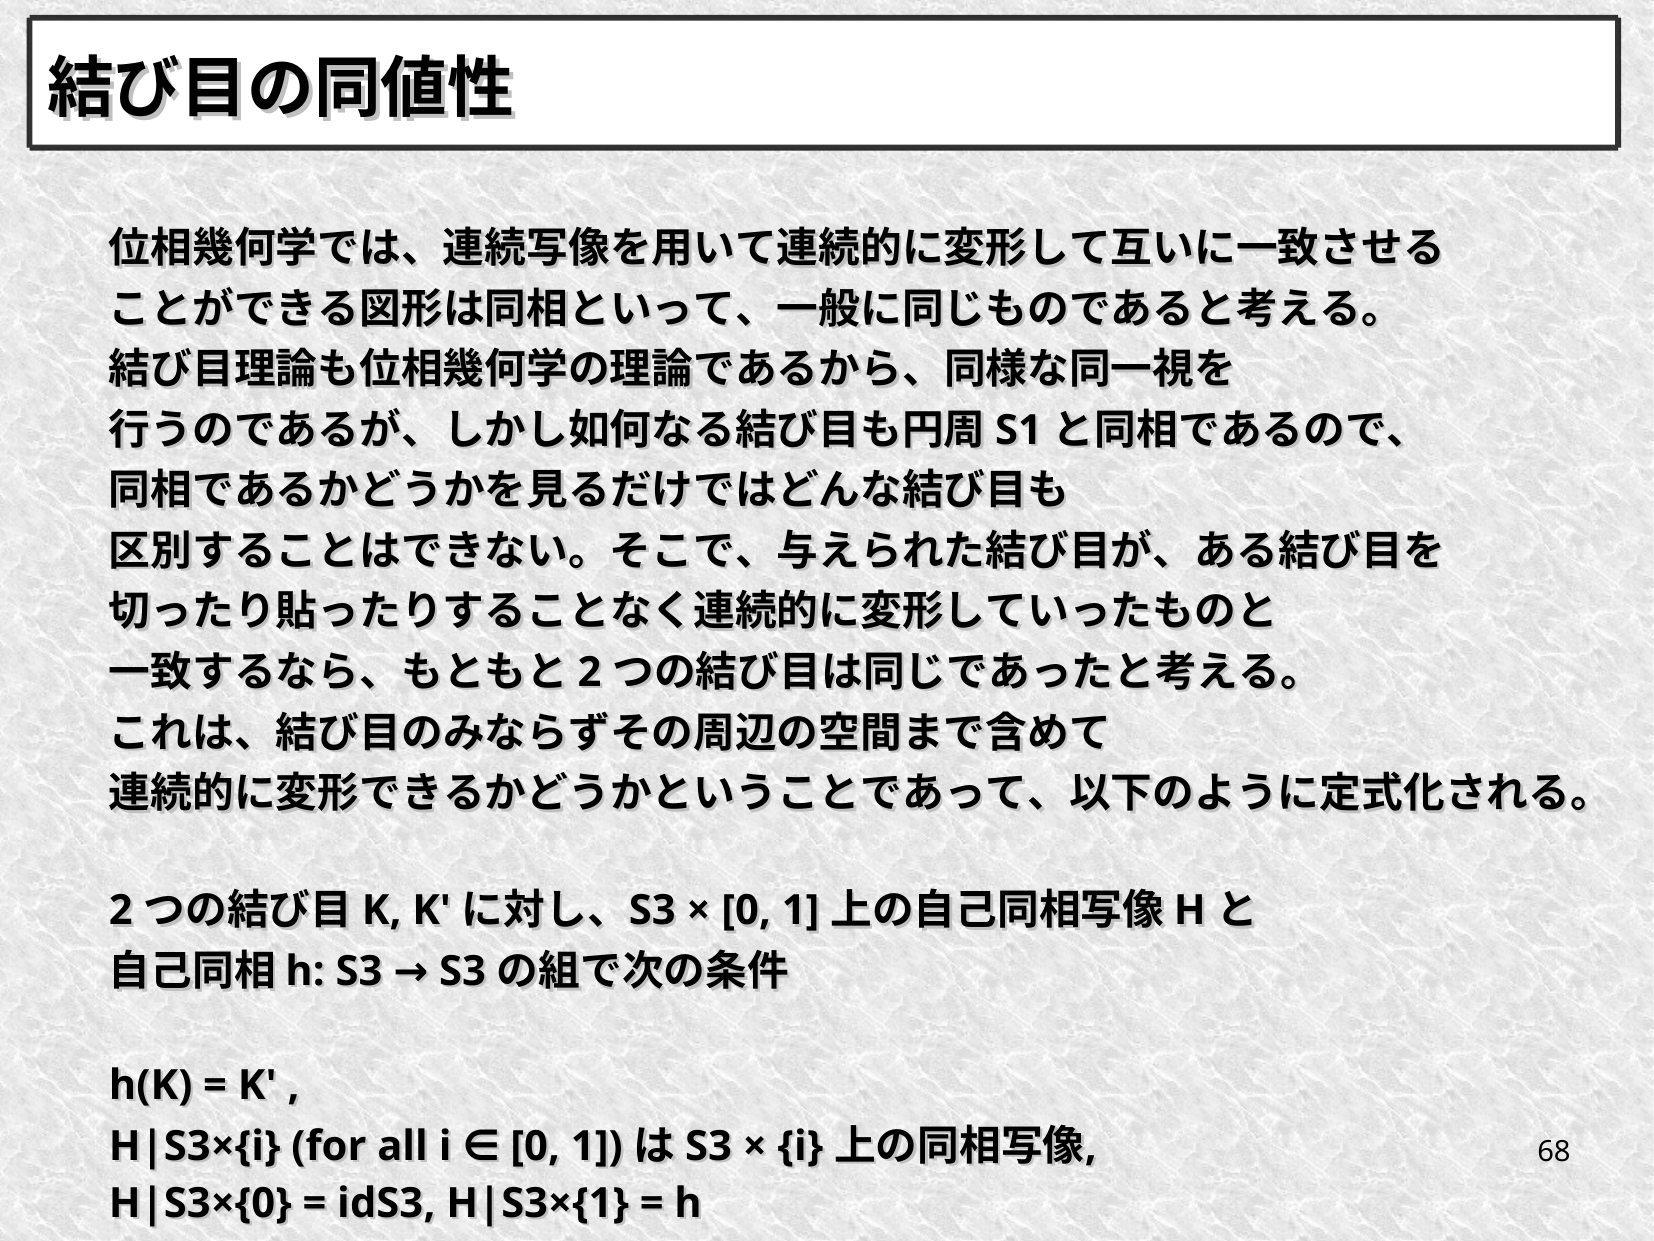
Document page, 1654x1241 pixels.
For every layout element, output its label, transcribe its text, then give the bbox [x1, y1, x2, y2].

picture [0, 0, 1654, 1241]
text_box 位相幾何学では、連続写像を用いて連続的に変形して互いに一致させる ことができる図形は同相といって、一般に同じものであると考える。 結び目理論も位相幾何学の理論であるから、同様な同一視を 行うのであるが、しかし如何なる結び目も円周 S1 と同相であるので、 同相であるかどうかを見るだけではどんな結び目も 区別することはできない。そこで、与えられた結び目が、ある結び目を 切ったり貼ったりすることなく連続的に変形していったものと 一致するなら、もともと 2 つの結び目は同じであったと考える。 これは、結び目のみならずその周辺の空間まで含めて 連続的に変形できるかどうかということであって、以下のように定式化される。 2 つの結び目 K, K' に対し、S3 × [0, 1] 上の自己同相写像 H と 自己同相 h: S3 → S3 の組で次の条件 h(K) = K' , H|S3×{i} (for all i ∈ [0, 1]) は S3 × {i} 上の同相写像, H|S3×{0} = idS3, H|S3×{1} = h を満たすもの（アンビエント・アイソトピック）が 存在するとき、K と K' は同値な結び目であるという。 [94, 206, 1609, 1170]
text_box 結び目の同値性 [29, 17, 1619, 148]
